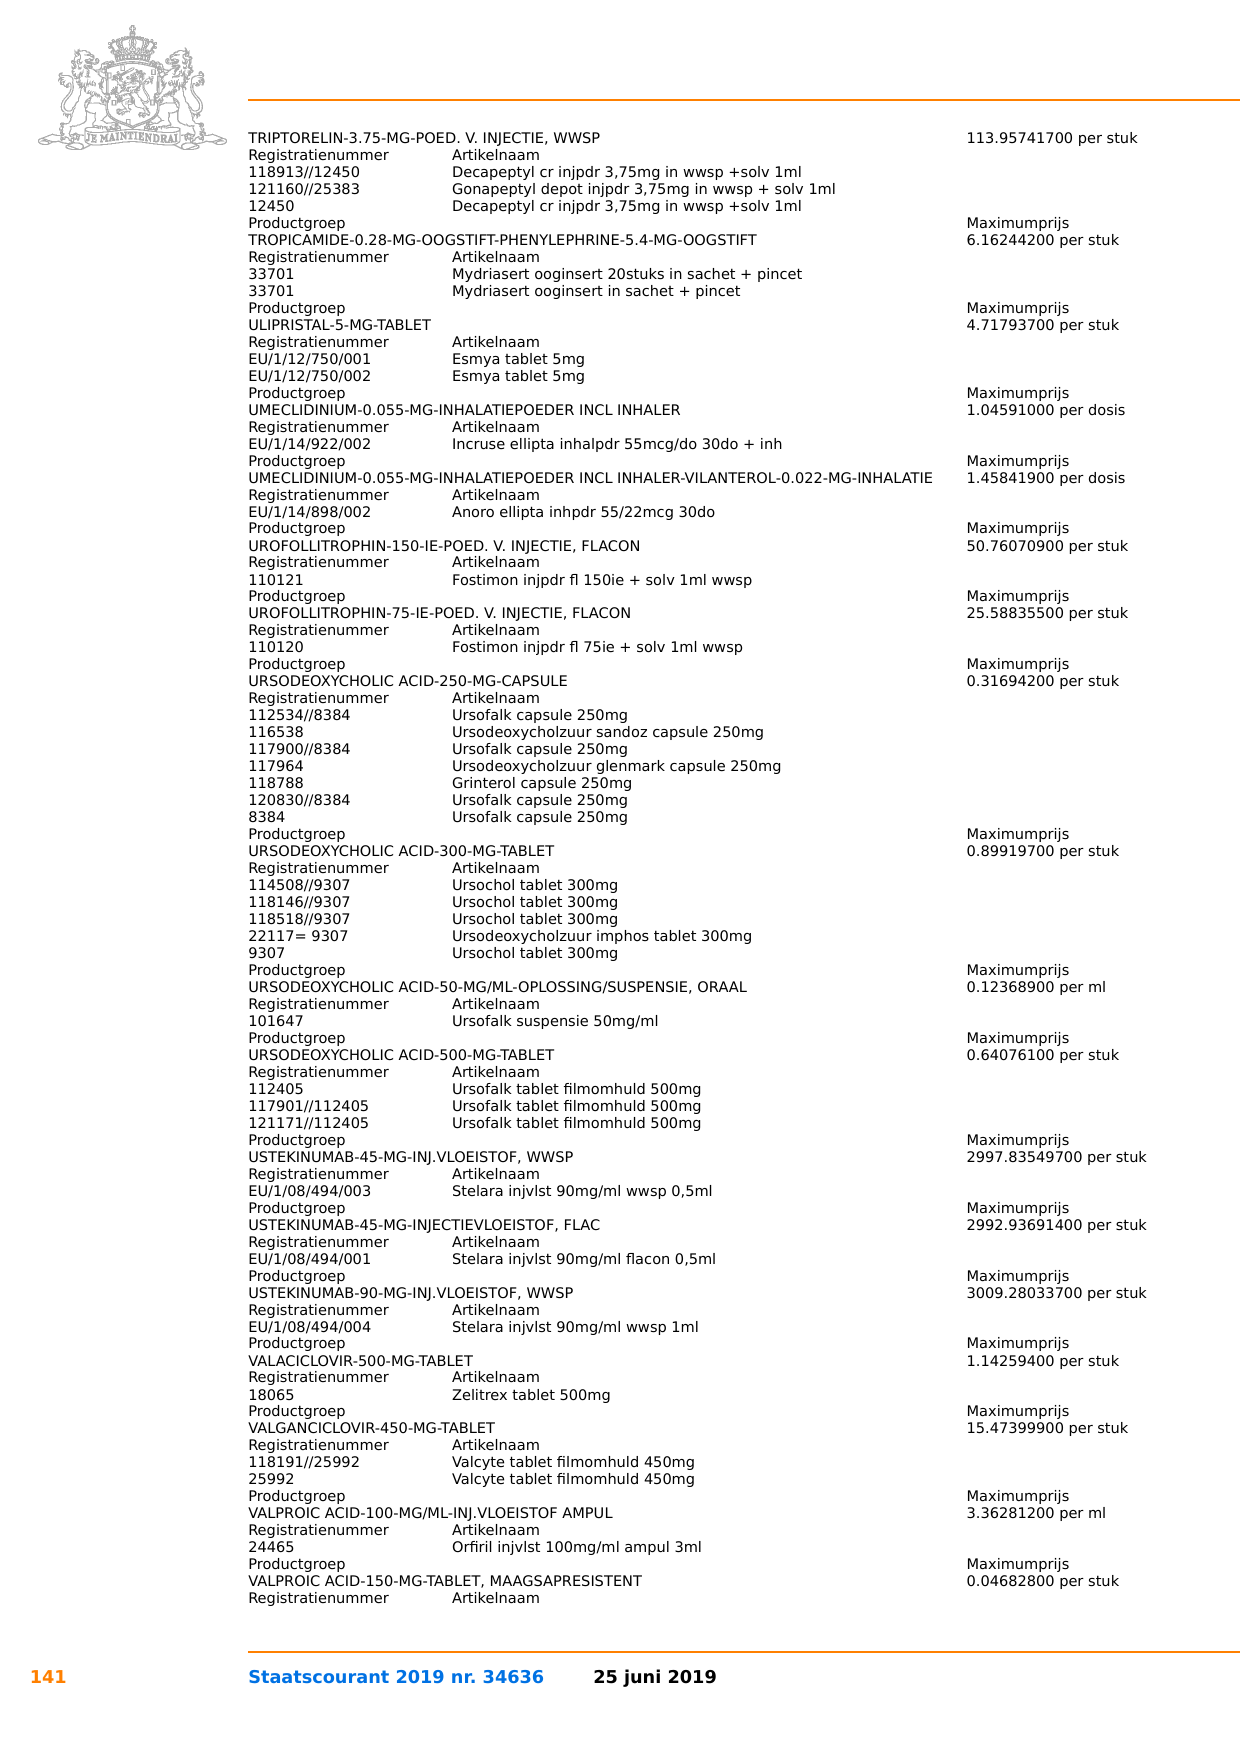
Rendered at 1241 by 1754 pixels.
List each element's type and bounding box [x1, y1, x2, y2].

picture [38, 25, 227, 150]
